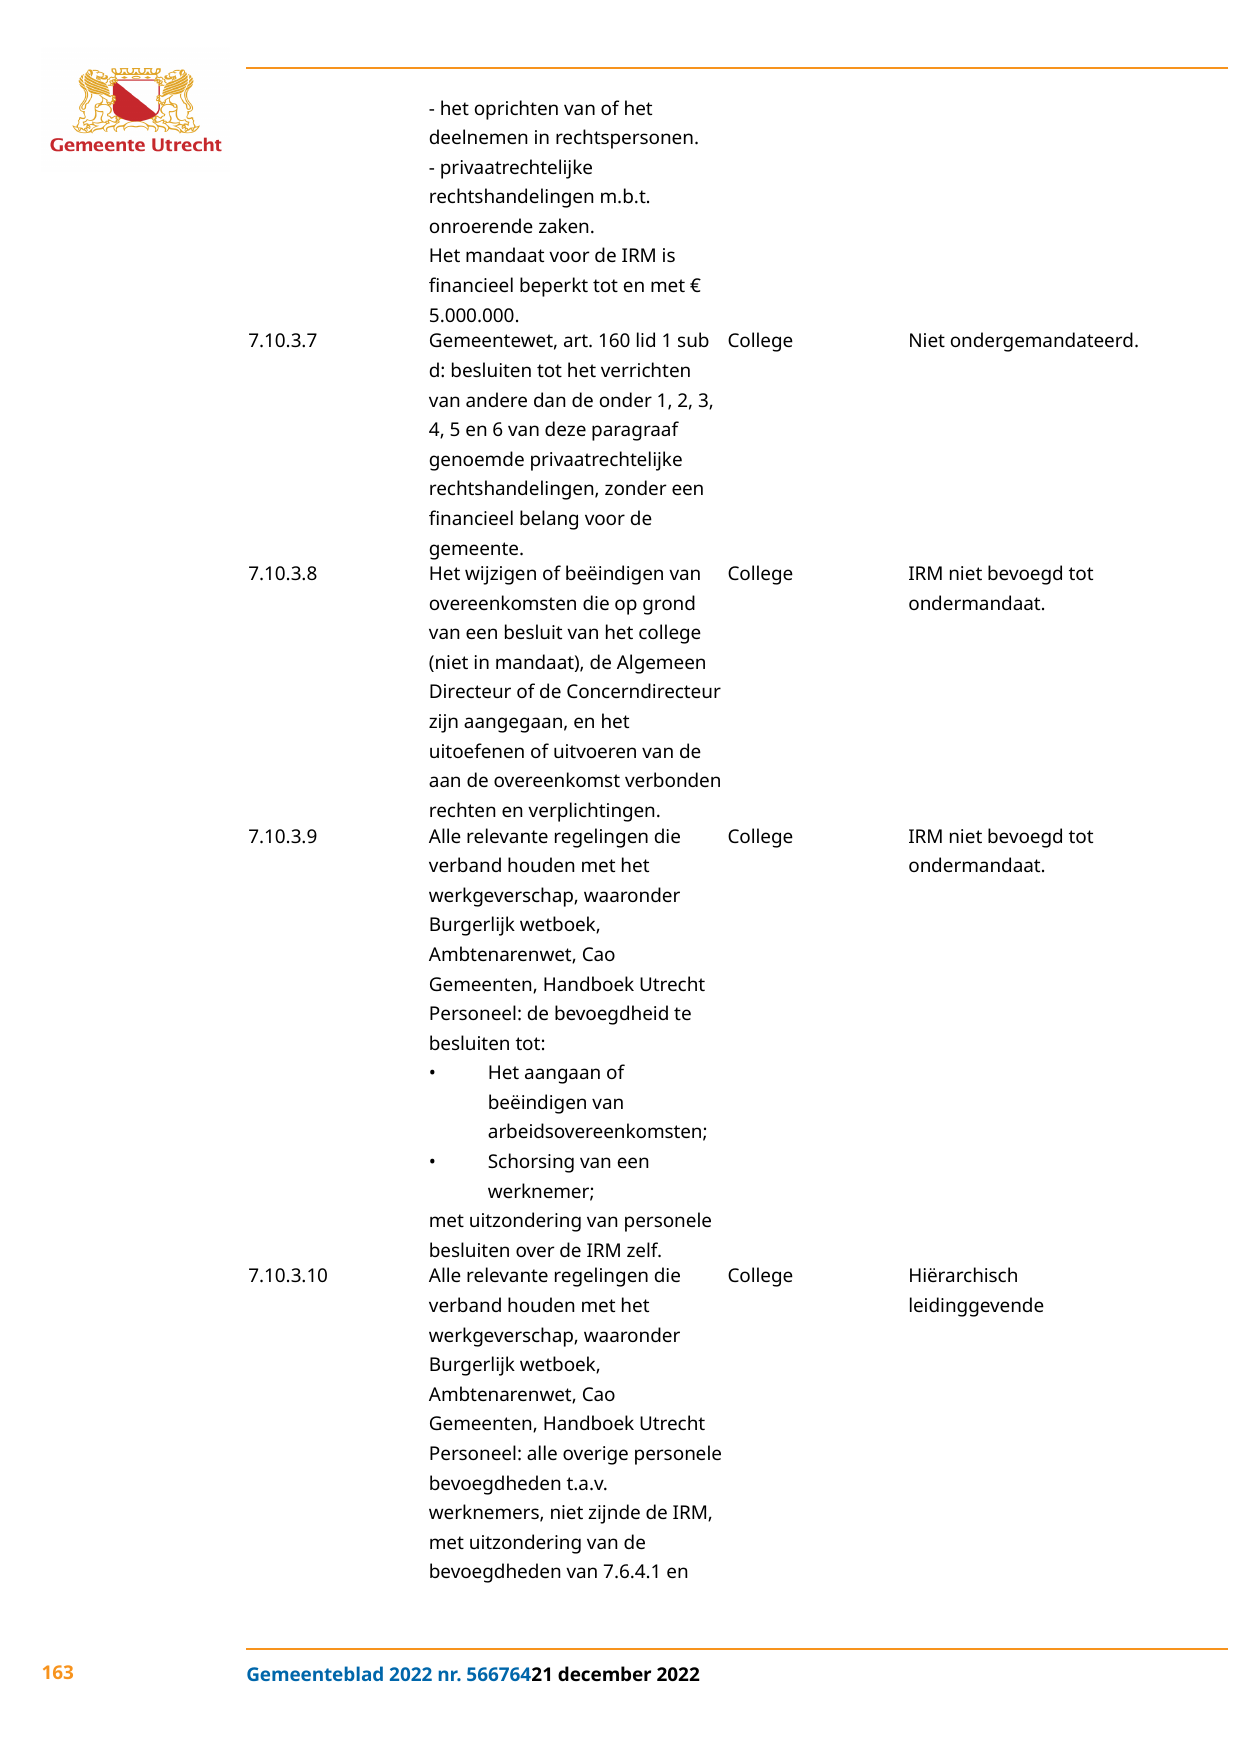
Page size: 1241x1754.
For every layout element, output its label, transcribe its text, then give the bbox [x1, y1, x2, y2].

table_cell 7.10.3.10 [248, 1263, 429, 1584]
table_cell IRM niet bevoegd tot ondermandaat. [908, 560, 1152, 823]
table_cell College [727, 328, 908, 560]
picture [41, 47, 231, 172]
table_cell [908, 95, 1152, 328]
table_cell 7.10.3.7 [248, 328, 429, 560]
table_cell Alle relevante regelingen die verband houden met het werkgeverschap, waaronder Burgerlijk wetboek, Ambtenarenwet, Cao Gemeenten, Handboek Utrecht Personeel: alle overige personele bevoegdheden t.a.v. werknemers, niet zijnde de IRM, met uitzondering van de bevoegdheden van 7.6.4.1 en [429, 1263, 727, 1584]
table_cell IRM niet bevoegd tot ondermandaat. [908, 823, 1152, 1263]
table_cell College [727, 823, 908, 1263]
table_cell College [727, 1263, 908, 1584]
table_cell Hiërarchisch leidinggevende [908, 1263, 1152, 1584]
table_cell Het wijzigen of beëindigen van overeenkomsten die op grond van een besluit van het college (niet in mandaat), de Algemeen Directeur of de Concerndirecteur zijn aangegaan, en het uitoefenen of uitvoeren van de aan de overeenkomst verbonden rechten en verplichtingen. [429, 560, 727, 823]
table_cell 7.10.3.9 [248, 823, 429, 1263]
table_cell 7.10.3.8 [248, 560, 429, 823]
table_cell [248, 95, 429, 328]
table_cell Alle relevante regelingen die verband houden met het werkgeverschap, waaronder Burgerlijk wetboek, Ambtenarenwet, Cao Gemeenten, Handboek Utrecht Personeel: de bevoegdheid te besluiten tot: Het aangaan of beëindigen van arbeidsovereenkomsten; Schorsing van een werknemer; met uitzondering van personele besluiten over de IRM zelf. [429, 823, 727, 1263]
table_cell Gemeentewet, art. 160 lid 1 sub d: besluiten tot het verrichten van andere dan de onder 1, 2, 3, 4, 5 en 6 van deze paragraaf genoemde privaatrechtelijke rechtshandelingen, zonder een financieel belang voor de gemeente. [429, 328, 727, 560]
table_cell Niet ondergemandateerd. [908, 328, 1152, 560]
table_cell [727, 95, 908, 328]
table_cell - het oprichten van of het deelnemen in rechtspersonen. - privaatrechtelijke rechtshandelingen m.b.t. onroerende zaken. Het mandaat voor de IRM is financieel beperkt tot en met € 5.000.000. [429, 95, 727, 328]
table_cell College [727, 560, 908, 823]
